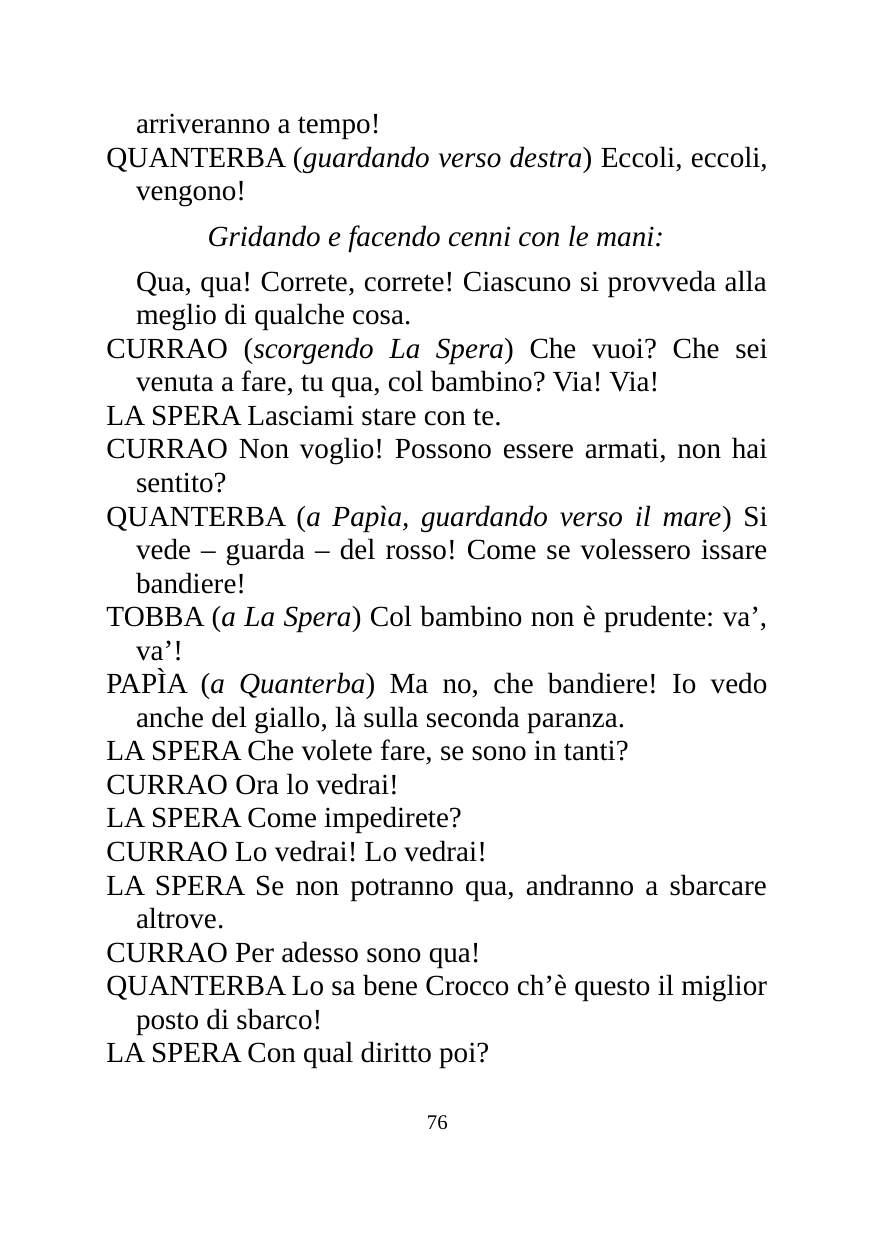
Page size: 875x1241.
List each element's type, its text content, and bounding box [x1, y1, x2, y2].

text LA SPERA Se non potranno qua, andranno a sbarcare altrove. [106, 868, 768, 935]
text QUANTERBA (a Papìa, guardando verso il mare) Si vede – guarda – del rosso! Come se volessero issare bandiere! [106, 499, 768, 599]
text LA SPERA Che volete fare, se sono in tanti? [106, 733, 768, 767]
text CURRAO Lo vedrai! Lo vedrai! [106, 834, 768, 868]
text Qua, qua! Correte, correte! Ciascuno si provveda alla meglio di qualche cosa. [136, 264, 768, 331]
text QUANTERBA Lo sa bene Crocco ch’è questo il miglior posto di sbarco! [106, 968, 768, 1035]
text CURRAO Per adesso sono qua! [106, 935, 768, 968]
text QUANTERBA (guardando verso destra) Eccoli, eccoli, vengono! [106, 140, 768, 207]
text Gridando e facendo cenni con le mani: [106, 219, 768, 252]
text CURRAO Non voglio! Possono essere armati, non hai sentito? [106, 432, 768, 499]
text CURRAO (scorgendo La Spera) Che vuoi? Che sei venuta a fare, tu qua, col bambino? Via! Via! [106, 331, 768, 398]
text LA SPERA Con qual diritto poi? [106, 1035, 768, 1069]
text LA SPERA Come impedirete? [106, 801, 768, 834]
text CURRAO Ora lo vedrai! [106, 767, 768, 801]
text PAPÌA (a Quanterba) Ma no, che bandiere! Io vedo anche del giallo, là sulla seconda paranza. [106, 666, 768, 733]
text LA SPERA Lasciami stare con te. [106, 398, 768, 432]
text arriveranno a tempo! [106, 106, 768, 140]
text TOBBA (a La Spera) Col bambino non è prudente: va’, va’! [106, 599, 768, 666]
